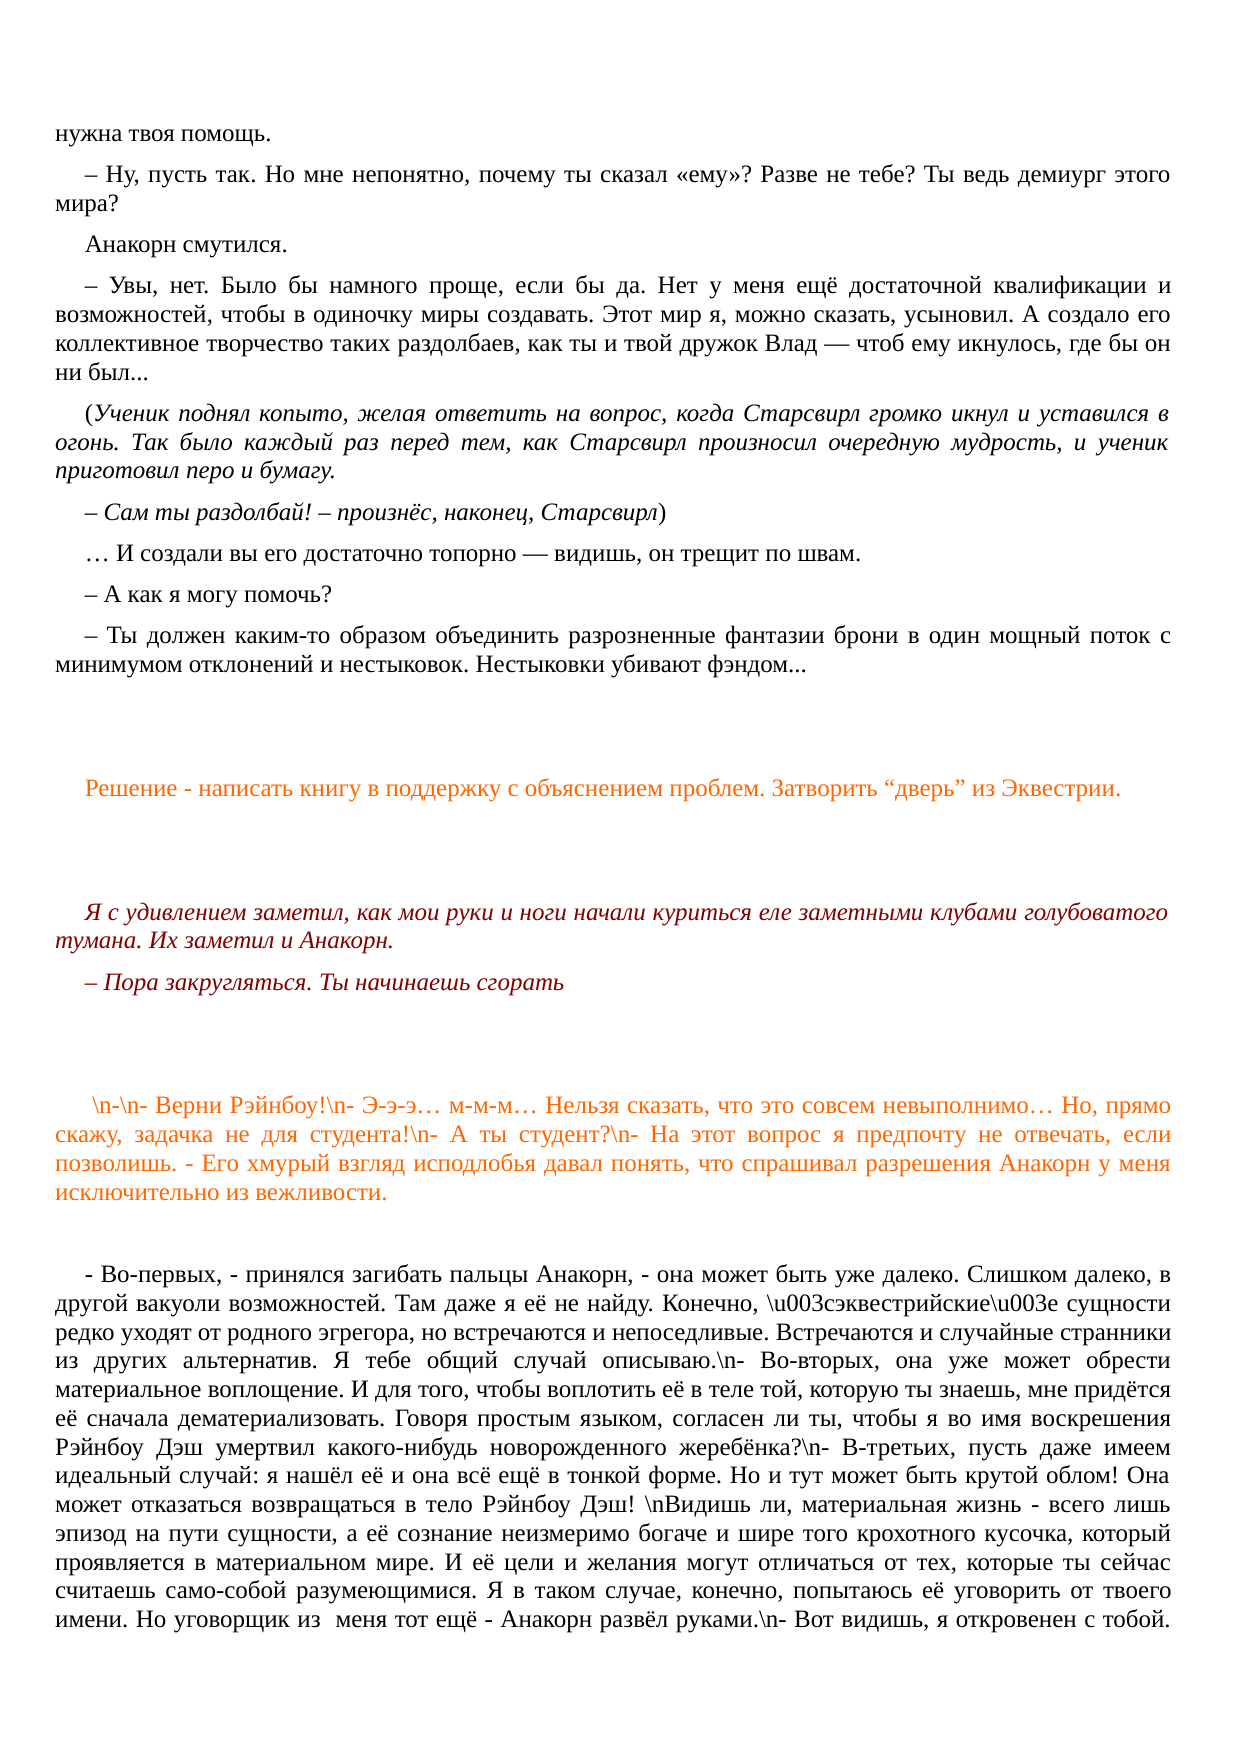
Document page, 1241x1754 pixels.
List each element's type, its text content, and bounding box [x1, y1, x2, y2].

text (Ученик поднял копыто, желая ответить на вопрос, когда Старсвирл громко икнул и уставился в огонь. Так было каждый раз перед тем, как Старсвирл произносил очередную мудрость, и ученик приготовил перо и бумагу. [55, 398, 1172, 484]
text – Увы, нет. Было бы намного проще, если бы да. Нет у меня ещё достаточной квалификации и возможностей, чтобы в одиночку миры создавать. Этот мир я, можно сказать, усыновил. А создало его коллективное творчество таких раздолбаев, как ты и твой дружок Влад — чтоб ему икнулось, где бы он ни был... [55, 271, 1172, 386]
text – Сам ты раздолбай! – произнёс, наконец, Старсвирл) [55, 497, 1172, 526]
text – А как я могу помочь? [55, 579, 1172, 608]
text – Пора закругляться. Ты начинаешь сгорать [55, 967, 1172, 996]
text – Ну, пусть так. Но мне непонятно, почему ты сказал «ему»? Разве не тебе? Ты ведь демиург этого мира? [55, 159, 1172, 217]
text \n-\n- Верни Рэйнбоу!\n- Э-э-э… м-м-м… Нельзя сказать, что это совсем невыполнимо… Но, прямо скажу, задачка не для студента!\n- А ты студент?\n- На этот вопрос я предпочту не отвечать, если позволишь. - Его хмурый взгляд исподлобья давал понять, что спрашивал разрешения Анакорн у меня исключительно из вежливости. [55, 1091, 1172, 1206]
text Анакорн смутился. [55, 229, 1172, 258]
text - Во-первых, - принялся загибать пальцы Анакорн, - она может быть уже далеко. Слишком далеко, в другой вакуоли возможностей. Там даже я её не найду. Конечно, \u003cэквестрийские\u003e сущности редко уходят от родного эгрегора, но встречаются и непоседливые. Встречаются и случайные странники из других альтернатив. Я тебе общий случай описываю.\n- Во-вторых, она уже может обрести материальное воплощение. И для того, чтобы воплотить её в теле той, которую ты знаешь, мне придётся её сначала дематериализовать. Говоря простым языком, согласен ли ты, чтобы я во имя воскрешения Рэйнбоу Дэш умертвил какого-нибудь новорожденного жеребёнка?\n- В-третьих, пусть даже имеем идеальный случай: я нашёл её и она всё ещё в тонкой форме. Но и тут может быть крутой облом! Она может отказаться возвращаться в тело Рэйнбоу Дэш! \nВидишь ли, материальная жизнь - всего лишь эпизод на пути сущности, а её сознание неизмеримо богаче и шире того крохотного кусочка, который проявляется в материальном мире. И её цели и желания могут отличаться от тех, которые ты сейчас считаешь само-собой разумеющимися. Я в таком случае, конечно, попытаюсь её уговорить от твоего имени. Но уговорщик из меня тот ещё - Анакорн развёл руками.\n- Вот видишь, я откровенен с тобой. [55, 1259, 1172, 1633]
text Я с удивлением заметил, как мои руки и ноги начали куриться еле заметными клубами голубоватого тумана. Их заметил и Анакорн. [55, 897, 1172, 954]
text нужна твоя помощь. [55, 118, 1172, 147]
text … И создали вы его достаточно топорно — видишь, он трещит по швам. [55, 538, 1172, 567]
text – Ты должен каким-то образом объединить разрозненные фантазии брони в один мощный поток с минимумом отклонений и нестыковок. Нестыковки убивают фэндом... [55, 621, 1172, 678]
text Решение - написать книгу в поддержку с объяснением проблем. Затворить “дверь” из Эквестрии. [55, 773, 1172, 802]
